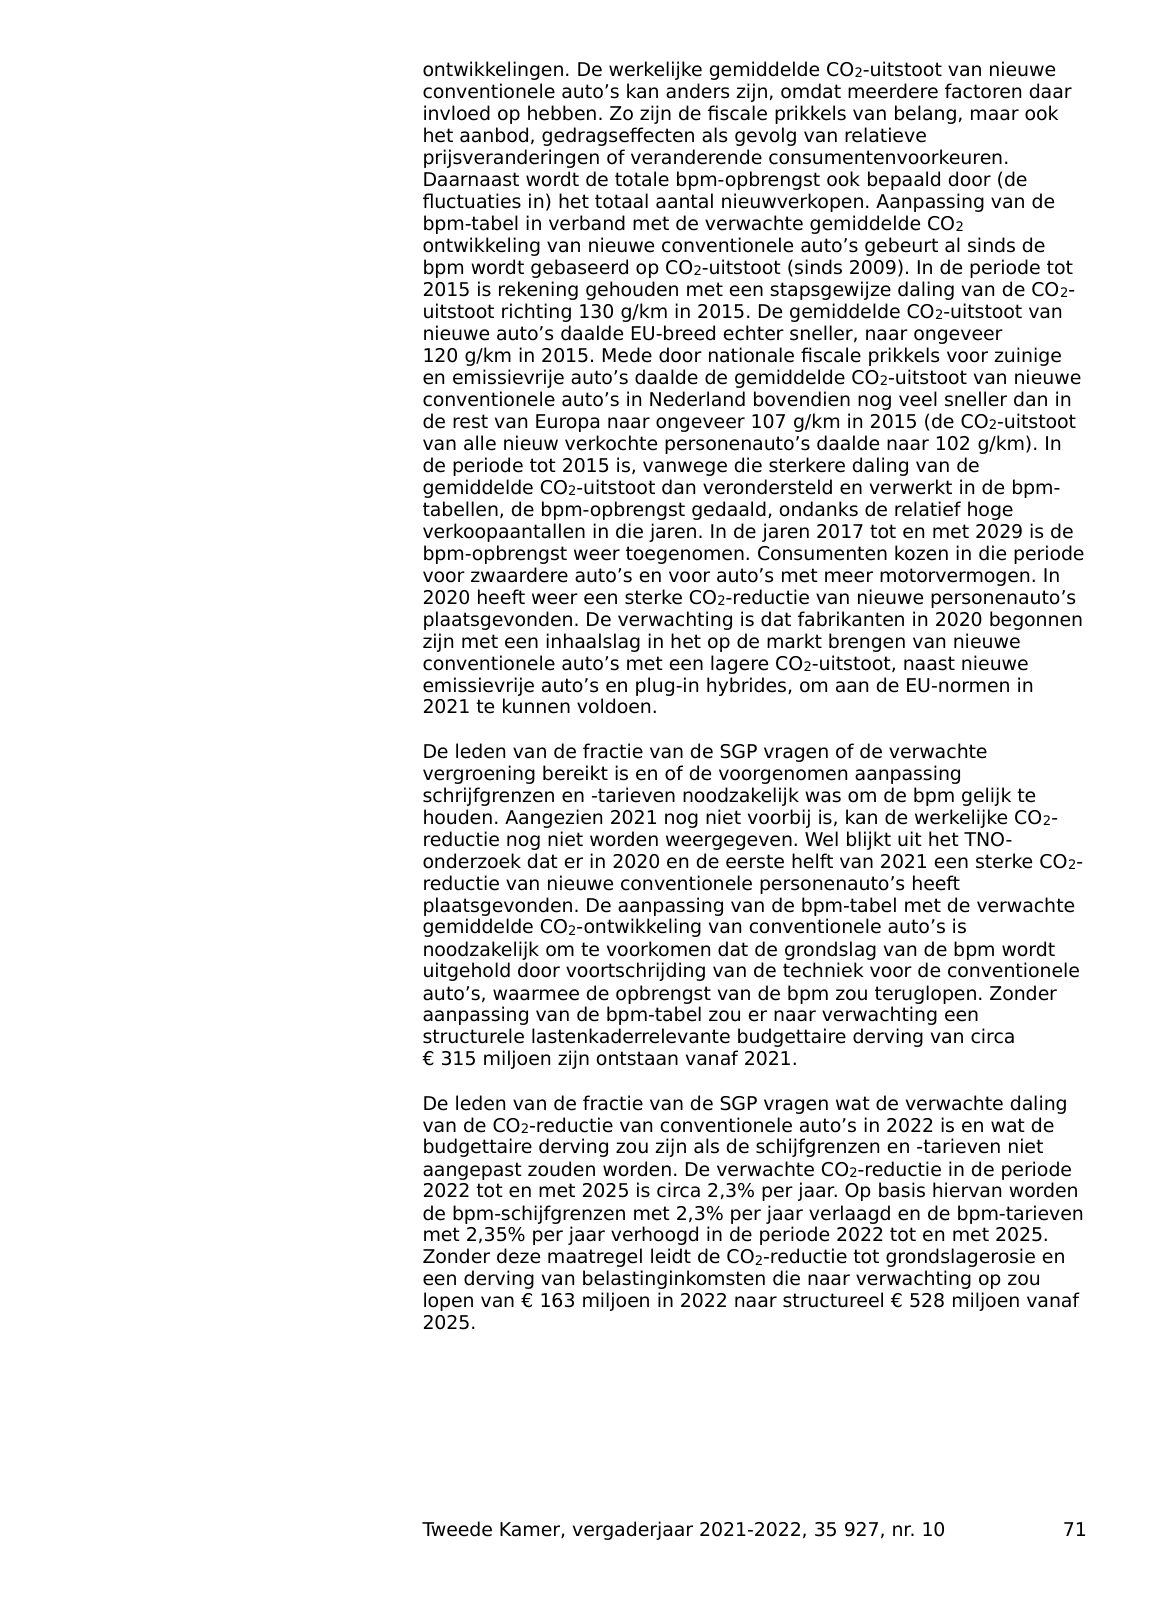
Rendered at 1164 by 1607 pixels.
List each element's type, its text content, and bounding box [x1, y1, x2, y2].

text ontwikkelingen. De werkelijke gemiddelde CO2-uitstoot van nieuwe conventionele auto’s kan anders zijn, omdat meerdere factoren daar invloed op hebben. Zo zijn de fiscale prikkels van belang, maar ook het aanbod, gedragseffecten als gevolg van relatieve prijsveranderingen of veranderende consumentenvoorkeuren. Daarnaast wordt de totale bpm-opbrengst ook bepaald door (de fluctuaties in) het totaal aantal nieuwverkopen. Aanpassing van de bpm-tabel in verband met de verwachte gemiddelde CO2 ontwikkeling van nieuwe conventionele auto’s gebeurt al sinds de bpm wordt gebaseerd op CO2-uitstoot (sinds 2009). In de periode tot 2015 is rekening gehouden met een stapsgewijze daling van de CO2-uitstoot richting 130 g/km in 2015. De gemiddelde CO2-uitstoot van nieuwe auto’s daalde EU-breed echter sneller, naar ongeveer 120 g/km in 2015. Mede door nationale fiscale prikkels voor zuinige en emissievrije auto’s daalde de gemiddelde CO2-uitstoot van nieuwe conventionele auto’s in Nederland bovendien nog veel sneller dan in de rest van Europa naar ongeveer 107 g/km in 2015 (de CO2-uitstoot van alle nieuw verkochte personenauto’s daalde naar 102 g/km). In de periode tot 2015 is, vanwege die sterkere daling van de gemiddelde CO2-uitstoot dan verondersteld en verwerkt in de bpm-tabellen, de bpm-opbrengst gedaald, ondanks de relatief hoge verkoopaantallen in die jaren. In de jaren 2017 tot en met 2029 is de bpm-opbrengst weer toegenomen. Consumenten kozen in die periode voor zwaardere auto’s en voor auto’s met meer motorvermogen. In 2020 heeft weer een sterke CO2-reductie van nieuwe personenauto’s plaatsgevonden. De verwachting is dat fabrikanten in 2020 begonnen zijn met een inhaalslag in het op de markt brengen van nieuwe conventionele auto’s met een lagere CO2-uitstoot, naast nieuwe emissievrije auto’s en plug-in hybrides, om aan de EU-normen in 2021 te kunnen voldoen. [422, 59, 1087, 718]
text De leden van de fractie van de SGP vragen of de verwachte vergroening bereikt is en of de voorgenomen aanpassing schrijfgrenzen en -tarieven noodzakelijk was om de bpm gelijk te houden. Aangezien 2021 nog niet voorbij is, kan de werkelijke CO2-reductie nog niet worden weergegeven. Wel blijkt uit het TNO-onderzoek dat er in 2020 en de eerste helft van 2021 een sterke CO2-reductie van nieuwe conventionele personenauto’s heeft plaatsgevonden. De aanpassing van de bpm-tabel met de verwachte gemiddelde CO2-ontwikkeling van conventionele auto’s is noodzakelijk om te voorkomen dat de grondslag van de bpm wordt uitgehold door voortschrijding van de techniek voor de conventionele auto’s, waarmee de opbrengst van de bpm zou teruglopen. Zonder aanpassing van de bpm-tabel zou er naar verwachting een structurele lastenkaderrelevante budgettaire derving van circa € 315 miljoen zijn ontstaan vanaf 2021. [422, 741, 1087, 1070]
text De leden van de fractie van de SGP vragen wat de verwachte daling van de CO2-reductie van conventionele auto’s in 2022 is en wat de budgettaire derving zou zijn als de schijfgrenzen en -tarieven niet aangepast zouden worden. De verwachte CO2-reductie in de periode 2022 tot en met 2025 is circa 2,3% per jaar. Op basis hiervan worden de bpm-schijfgrenzen met 2,3% per jaar verlaagd en de bpm-tarieven met 2,35% per jaar verhoogd in de periode 2022 tot en met 2025. Zonder deze maatregel leidt de CO2-reductie tot grondslagerosie en een derving van belastinginkomsten die naar verwachting op zou lopen van € 163 miljoen in 2022 naar structureel € 528 miljoen vanaf 2025. [422, 1092, 1087, 1334]
